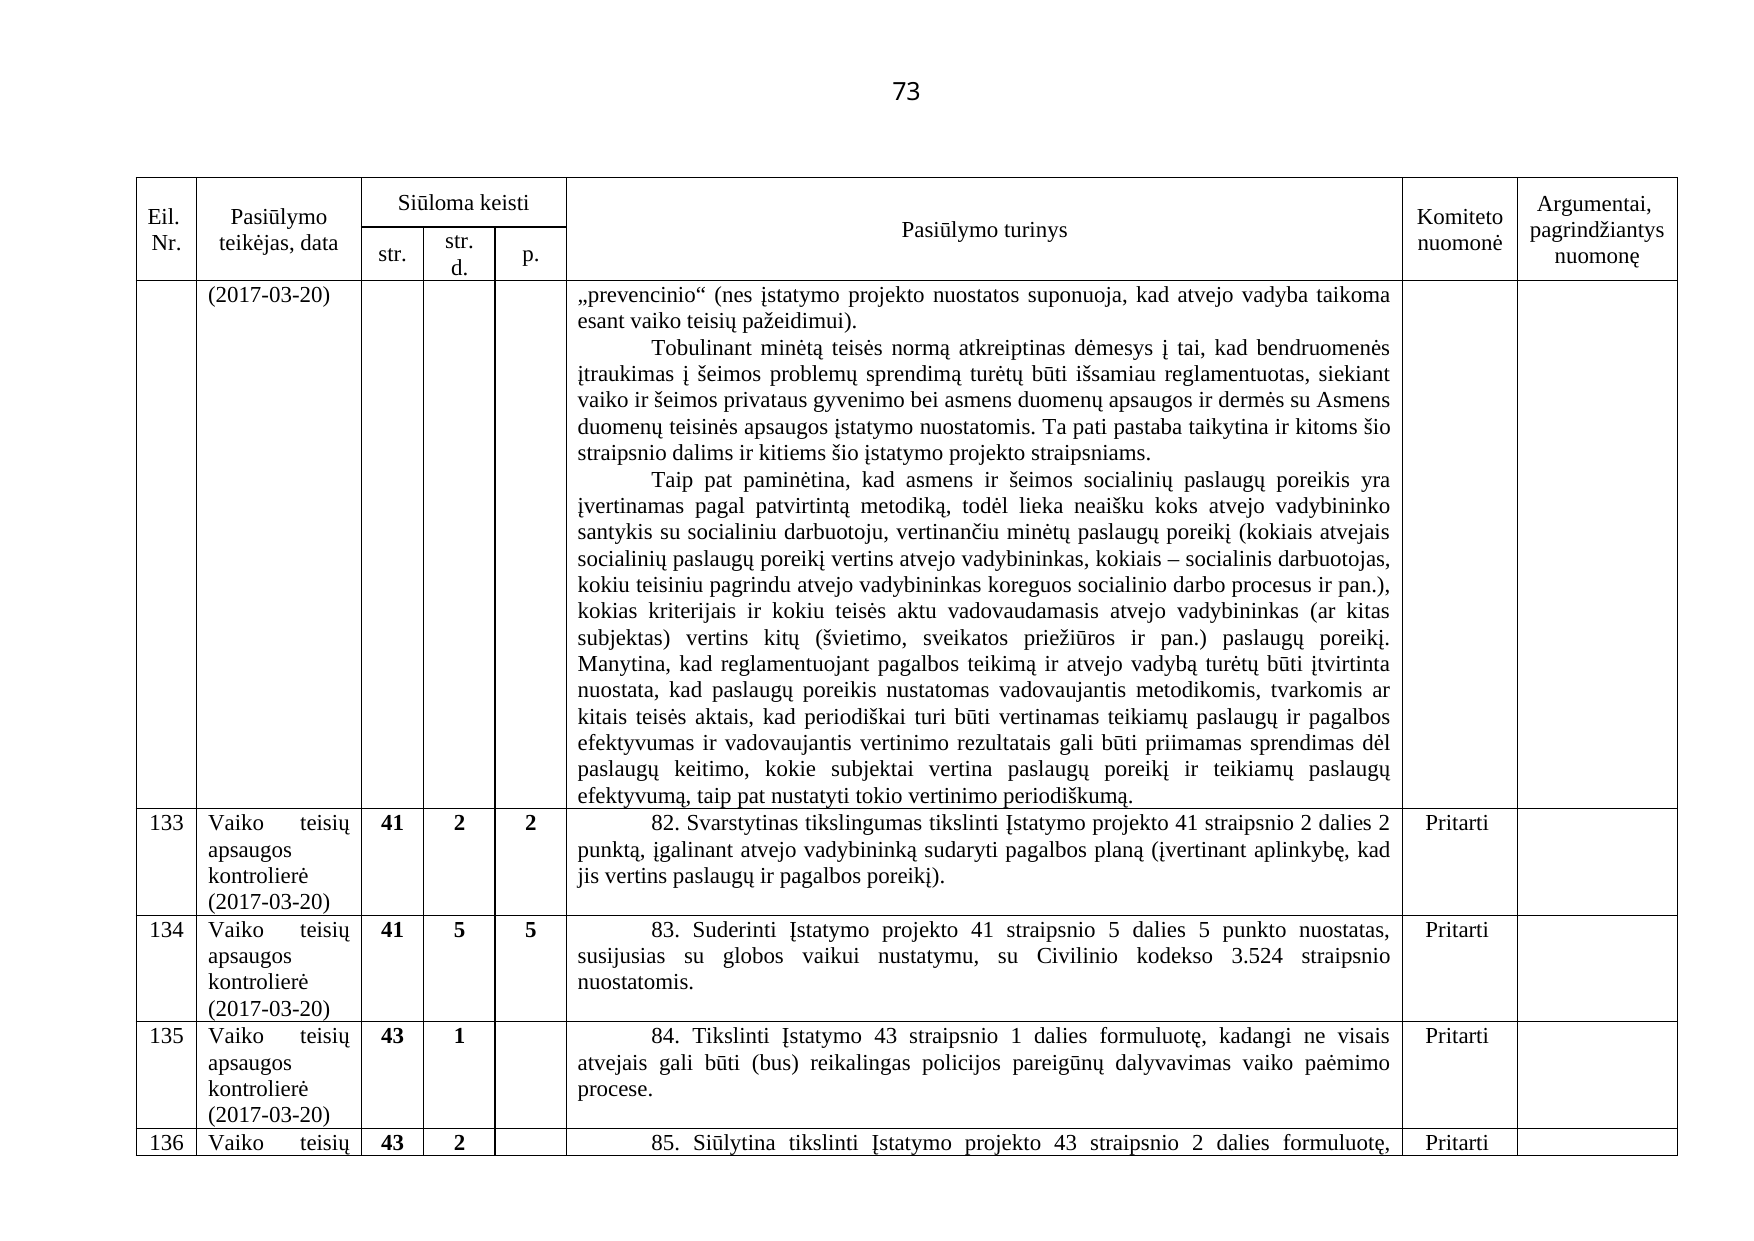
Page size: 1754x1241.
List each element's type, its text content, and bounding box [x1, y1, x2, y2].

table_header Argumentai, pagrindžiantys nuomonę [1518, 178, 1677, 280]
table_cell 82. Svarstytinas tikslingumas tikslinti Įstatymo projekto 41 straipsnio 2 dalies 2 punktą, įgalinant atvejo vadybininką sudaryti pagalbos planą (įvertinant aplinkybę, kad jis vertins paslaugų ir pagalbos poreikį). [567, 809, 1402, 915]
table_cell 41 [362, 809, 423, 915]
table_cell [362, 281, 423, 808]
table_cell 85. Siūlytina tikslinti Įstatymo projekto 43 straipsnio 2 dalies formuluotę, [567, 1129, 1402, 1155]
table_header Eil. Nr. [137, 178, 196, 280]
table_cell [496, 1022, 566, 1128]
table_cell [1518, 809, 1677, 915]
table_cell 43 [362, 1022, 423, 1128]
table_cell 134 [137, 916, 196, 1021]
table_cell p. [496, 228, 566, 280]
table_cell Pritarti [1403, 809, 1517, 915]
table_cell [1518, 1129, 1677, 1155]
table_cell 133 [137, 809, 196, 915]
table_cell Vaiko teisių apsaugos kontrolierė (2017-03-20) [197, 916, 361, 1021]
table_cell [1518, 281, 1677, 808]
table_cell str. d. [424, 228, 494, 280]
table_cell Pritarti [1403, 1129, 1517, 1155]
table_header Pasiūlymo teikėjas, data [197, 178, 361, 280]
table_cell [496, 1129, 566, 1155]
table_cell [1403, 281, 1517, 808]
table_cell Pritarti [1403, 1022, 1517, 1128]
table_cell 2 [424, 1129, 494, 1155]
table_header Pasiūlymo turinys [567, 178, 1402, 280]
table_cell [137, 281, 196, 808]
table_cell 43 [362, 1129, 423, 1155]
table_header Komiteto nuomonė [1403, 178, 1517, 280]
table_cell 136 [137, 1129, 196, 1155]
table_cell 135 [137, 1022, 196, 1128]
table_cell 83. Suderinti Įstatymo projekto 41 straipsnio 5 dalies 5 punkto nuostatas, susijusias su globos vaikui nustatymu, su Civilinio kodekso 3.524 straipsnio nuostatomis. [567, 916, 1402, 1021]
table_cell [496, 281, 566, 808]
table_cell 5 [496, 916, 566, 1021]
table_cell [1518, 916, 1677, 1021]
table_cell [424, 281, 494, 808]
table_cell Vaiko teisių apsaugos kontrolierė (2017-03-20) [197, 809, 361, 915]
table_cell Vaiko teisių apsaugos kontrolierė (2017-03-20) [197, 1022, 361, 1128]
table_cell 41 [362, 916, 423, 1021]
table_cell str. [362, 228, 423, 280]
table_cell Vaiko teisių [197, 1129, 361, 1155]
table_cell 5 [424, 916, 494, 1021]
table_cell [1518, 1022, 1677, 1128]
table_cell „prevencinio“ (nes įstatymo projekto nuostatos suponuoja, kad atvejo vadyba taikoma esant vaiko teisių pažeidimui). Tobulinant minėtą teisės normą atkreiptinas dėmesys į tai, kad bendruomenės įtraukimas į šeimos problemų sprendimą turėtų būti išsamiau reglamentuotas, siekiant vaiko ir šeimos privataus gyvenimo bei asmens duomenų apsaugos ir dermės su Asmens duomenų teisinės apsaugos įstatymo nuostatomis. Ta pati pastaba taikytina ir kitoms šio straipsnio dalims ir kitiems šio įstatymo projekto straipsniams. Taip pat paminėtina, kad asmens ir šeimos socialinių paslaugų poreikis yra įvertinamas pagal patvirtintą metodiką, todėl lieka neaišku koks atvejo vadybininko santykis su socialiniu darbuotoju, vertinančiu minėtų paslaugų poreikį (kokiais atvejais socialinių paslaugų poreikį vertins atvejo vadybininkas, kokiais – socialinis darbuotojas, kokiu teisiniu pagrindu atvejo vadybininkas koreguos socialinio darbo procesus ir pan.), kokias kriterijais ir kokiu teisės aktu vadovaudamasis atvejo vadybininkas (ar kitas subjektas) vertins kitų (švietimo, sveikatos priežiūros ir pan.) paslaugų poreikį. Manytina, kad reglamentuojant pagalbos teikimą ir atvejo vadybą turėtų būti įtvirtinta nuostata, kad paslaugų poreikis nustatomas vadovaujantis metodikomis, tvarkomis ar kitais teisės aktais, kad periodiškai turi būti vertinamas teikiamų paslaugų ir pagalbos efektyvumas ir vadovaujantis vertinimo rezultatais gali būti priimamas sprendimas dėl paslaugų keitimo, kokie subjektai vertina paslaugų poreikį ir teikiamų paslaugų efektyvumą, taip pat nustatyti tokio vertinimo periodiškumą. [567, 281, 1402, 808]
table_cell 2 [424, 809, 494, 915]
table_cell (2017-03-20) [197, 281, 361, 808]
table_cell 1 [424, 1022, 494, 1128]
table_cell 84. Tikslinti Įstatymo 43 straipsnio 1 dalies formuluotę, kadangi ne visais atvejais gali būti (bus) reikalingas policijos pareigūnų dalyvavimas vaiko paėmimo procese. [567, 1022, 1402, 1128]
table_cell Pritarti [1403, 916, 1517, 1021]
table_header Siūloma keisti [362, 178, 566, 226]
table_cell 2 [496, 809, 566, 915]
